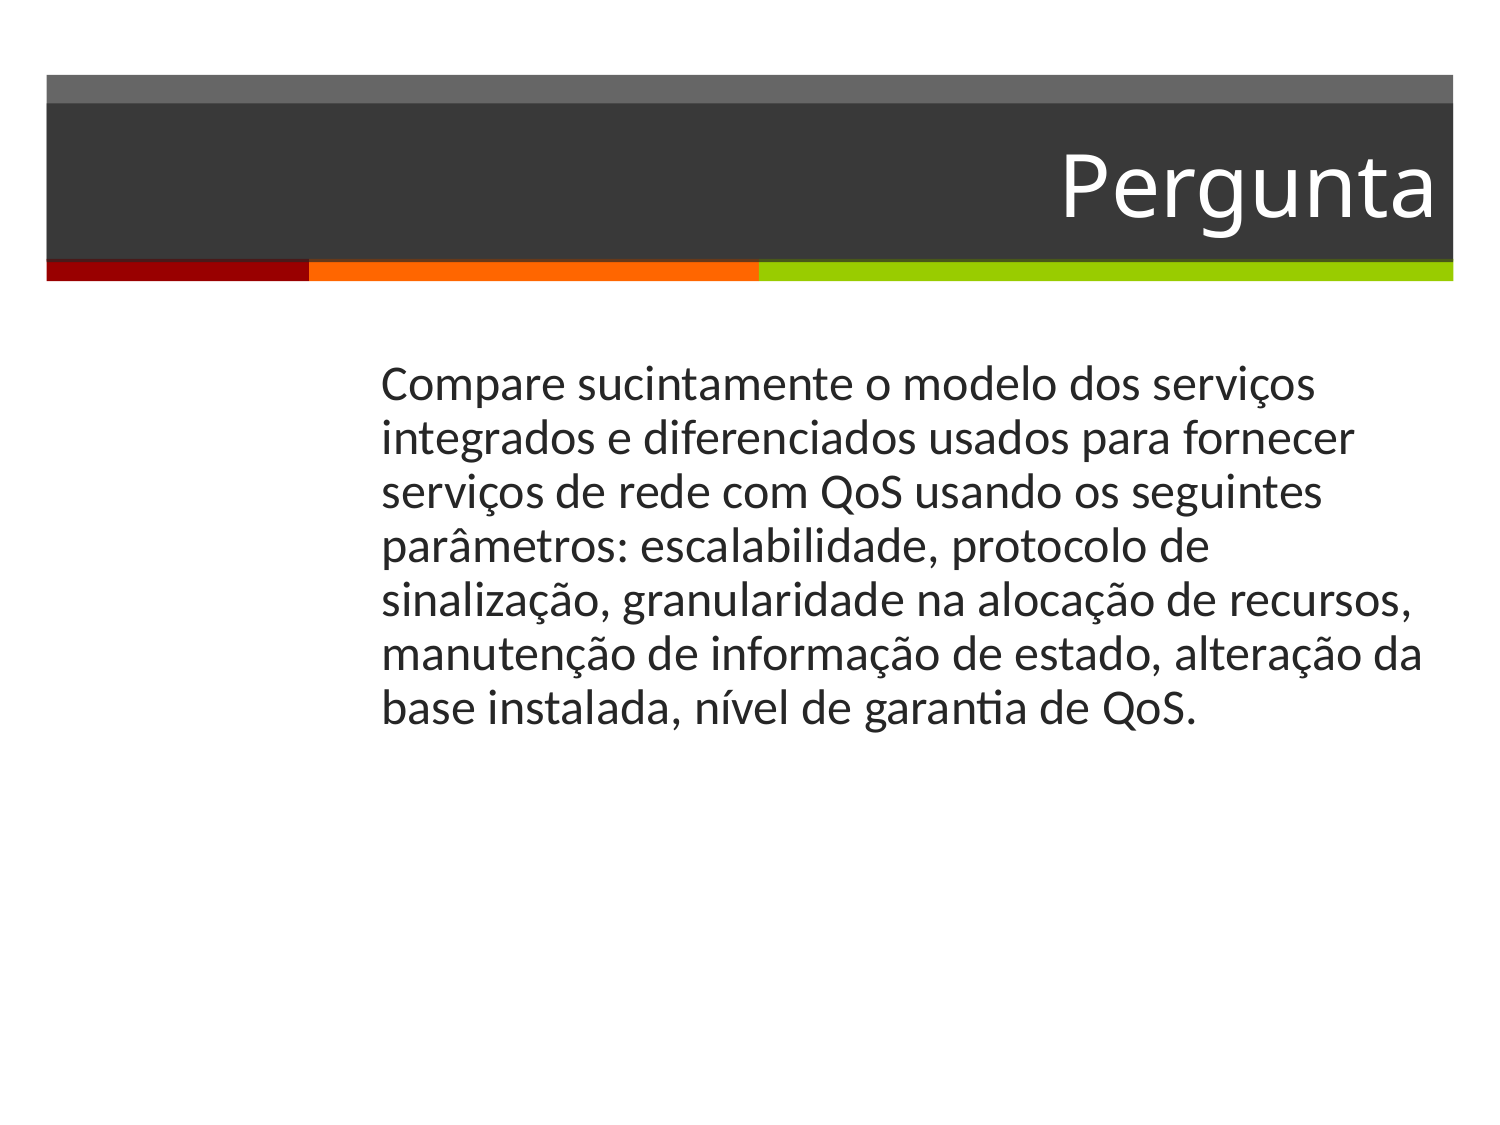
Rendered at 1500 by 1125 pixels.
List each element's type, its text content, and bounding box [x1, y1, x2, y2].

title Pergunta [46, 103, 1454, 263]
list Compare sucintamente o modelo dos serviços integrados e diferenciados usados para fornecer serviços de rede com QoS usando os seguintes parâmetros: escalabilidade, protocolo de sinalização, granularidade na alocação de recursos, manutenção de informação de estado, alteração da base instalada, nível de garantia de QoS. [292, 350, 1454, 1005]
